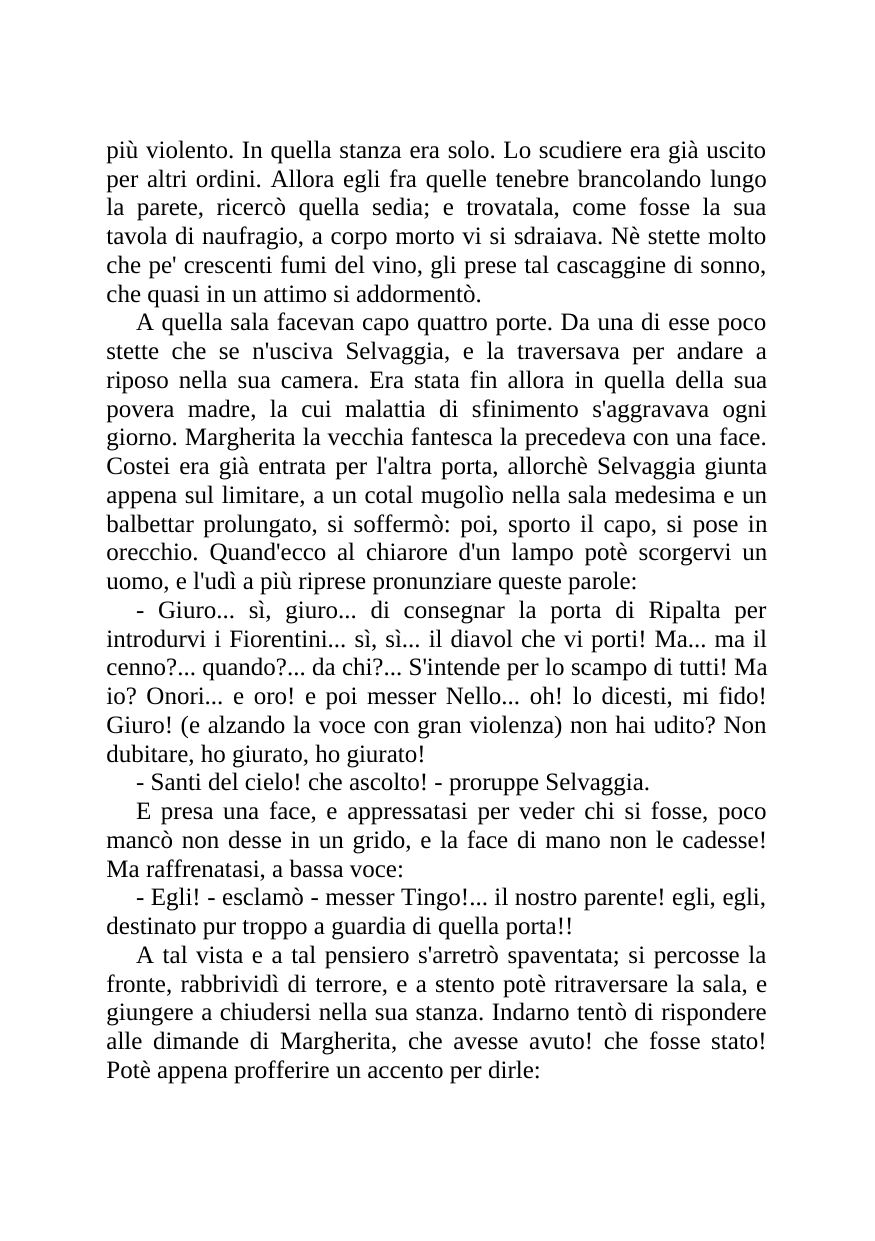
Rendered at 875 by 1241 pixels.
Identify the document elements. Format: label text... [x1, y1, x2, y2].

text più violento. In quella stanza era solo. Lo scudiere era già uscito per altri ordini. Allora egli fra quelle tenebre brancolando lungo la parete, ricercò quella sedia; e trovatala, come fosse la sua tavola di naufragio, a corpo morto vi si sdraiava. Nè stette molto che pe' crescenti fumi del vino, gli prese tal cascaggine di sonno, che quasi in un attimo si addormentò. [106, 135, 768, 307]
text A quella sala facevan capo quattro porte. Da una di esse poco stette che se n'usciva Selvaggia, e la traversava per andare a riposo nella sua camera. Era stata fin allora in quella della sua povera madre, la cui malattia di sfinimento s'aggravava ogni giorno. Margherita la vecchia fantesca la precedeva con una face. Costei era già entrata per l'altra porta, allorchè Selvaggia giunta appena sul limitare, a un cotal mugolìo nella sala medesima e un balbettar prolungato, si soffermò: poi, sporto il capo, si pose in orecchio. Quand'ecco al chiarore d'un lampo potè scorgervi un uomo, e l'udì a più riprese pronunziare queste parole: [106, 307, 768, 595]
text - Santi del cielo! che ascolto! - proruppe Selvaggia. [106, 767, 768, 796]
text - Giuro... sì, giuro... di consegnar la porta di Ripalta per introdurvi i Fiorentini... sì, sì... il diavol che vi porti! Ma... ma il cenno?... quando?... da chi?... S'intende per lo scampo di tutti! Ma io? Onori... e oro! e poi messer Nello... oh! lo dicesti, mi fido! Giuro! (e alzando la voce con gran violenza) non hai udito? Non dubitare, ho giurato, ho giurato! [106, 595, 768, 767]
text E presa una face, e appressatasi per veder chi si fosse, poco mancò non desse in un grido, e la face di mano non le cadesse! Ma raffrenatasi, a bassa voce: [106, 796, 768, 882]
text A tal vista e a tal pensiero s'arretrò spaventata; si percosse la fronte, rabbrividì di terrore, e a stento potè ritraversare la sala, e giungere a chiudersi nella sua stanza. Indarno tentò di rispondere alle dimande di Margherita, che avesse avuto! che fosse stato! Potè appena profferire un accento per dirle: [106, 940, 768, 1084]
text - Egli! - esclamò - messer Tingo!... il nostro parente! egli, egli, destinato pur troppo a guardia di quella porta!! [106, 882, 768, 940]
